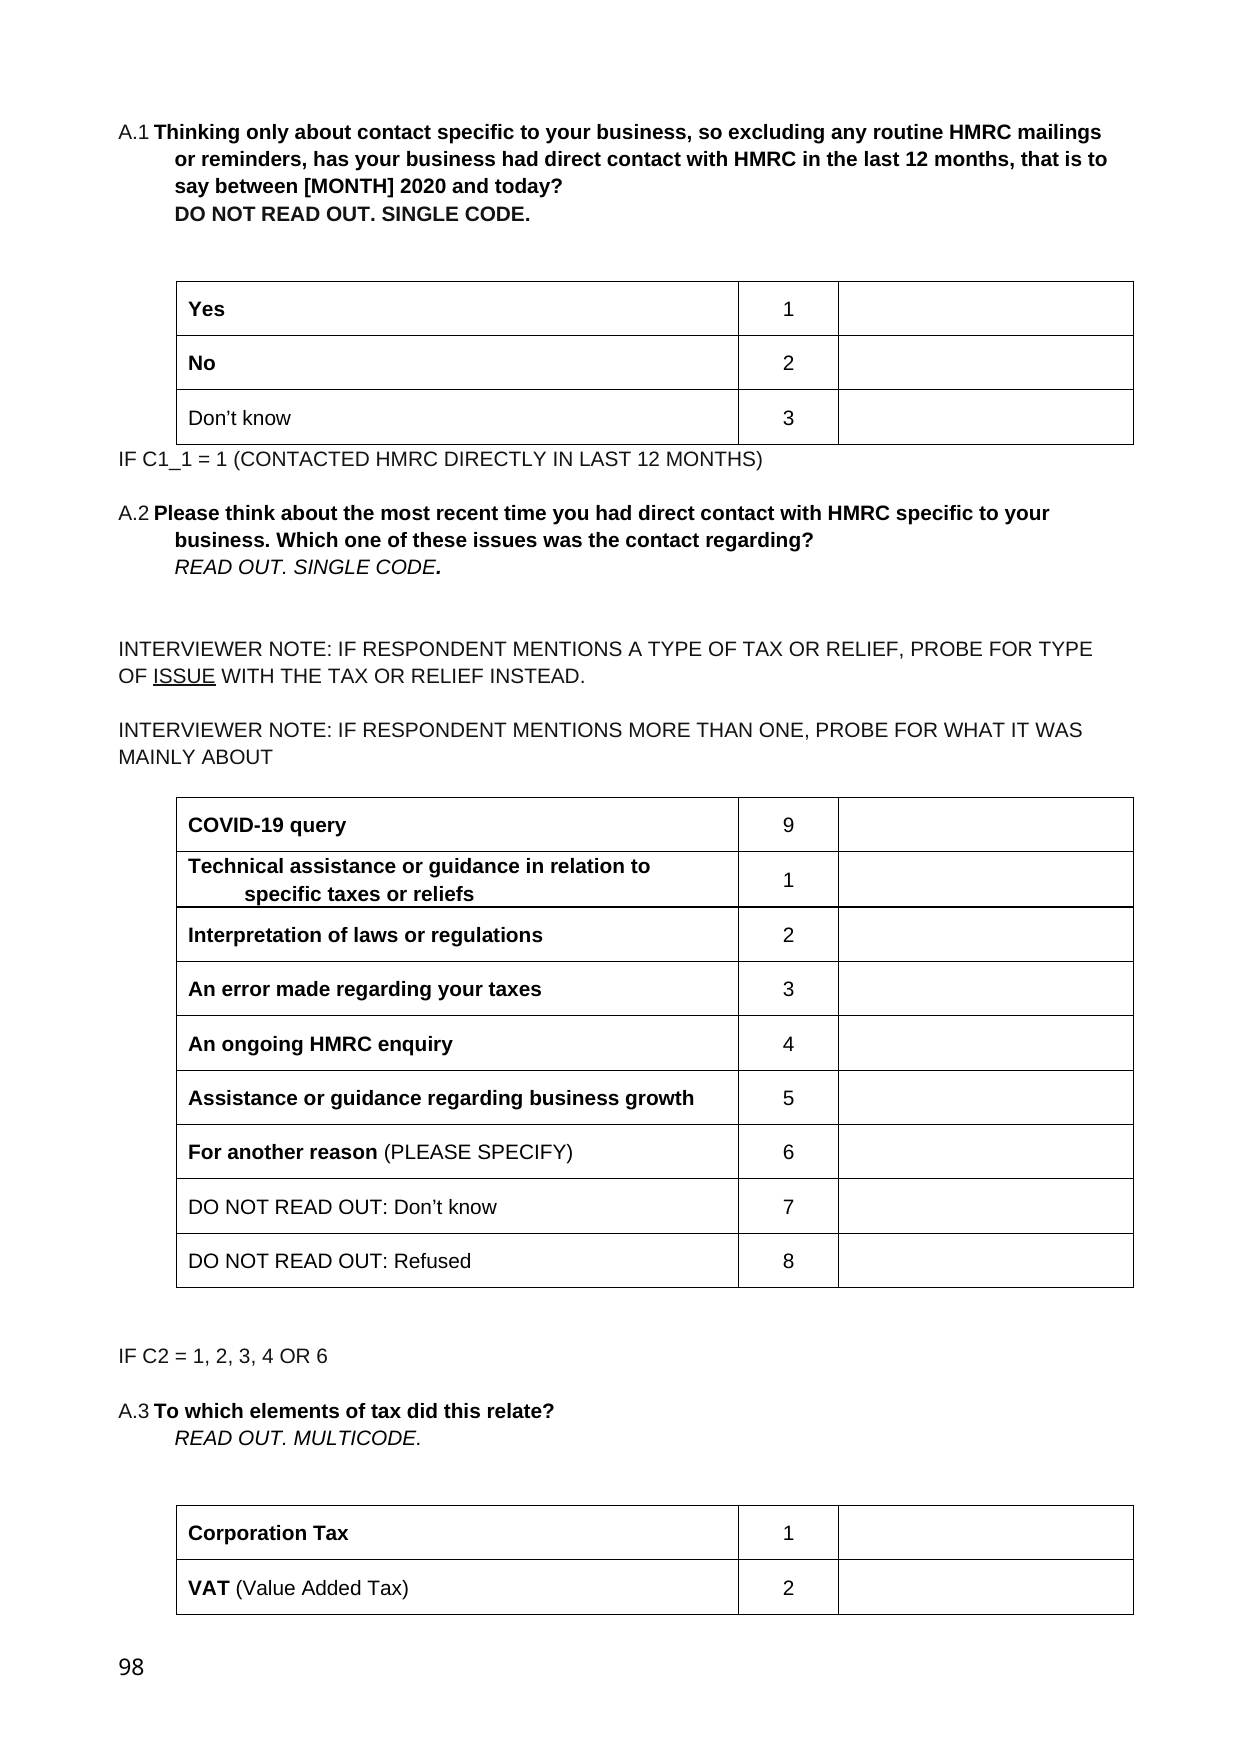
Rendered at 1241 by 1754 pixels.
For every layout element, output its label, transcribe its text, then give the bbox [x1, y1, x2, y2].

text DO NOT READ OUT. SINGLE CODE. [174, 199, 1122, 226]
table_cell [839, 962, 1133, 1015]
table_cell VAT (Value Added Tax) [177, 1560, 738, 1613]
table_cell 3 [739, 962, 838, 1015]
table_cell DO NOT READ OUT: Don’t know [177, 1179, 738, 1233]
table_cell DO NOT READ OUT: Refused [177, 1234, 738, 1287]
table_header 1 [739, 1506, 838, 1559]
table_cell Interpretation of laws or regulations [177, 908, 738, 961]
table_cell [839, 390, 1133, 444]
table_header Yes [177, 282, 738, 335]
table_header COVID-19 query [177, 798, 738, 851]
table_cell [839, 1016, 1133, 1069]
table_cell 2 [739, 336, 838, 389]
text INTERVIEWER NOTE: IF RESPONDENT MENTIONS A TYPE OF TAX OR RELIEF, PROBE FOR TYPE OF ISSUE WITH THE TAX OR RELIEF INSTEAD. [118, 634, 1122, 688]
list Thinking only about contact specific to your business, so excluding any routine HMRC mailings or reminders, has your business had direct contact with HMRC in the last 12 months, that is to say between [MONTH] 2020 and today? [118, 118, 1122, 199]
table_cell 3 [739, 390, 838, 444]
table_header 1 [739, 282, 838, 335]
table_cell 8 [739, 1234, 838, 1287]
table_cell Assistance or guidance regarding business growth [177, 1071, 738, 1124]
table_cell 6 [739, 1125, 838, 1178]
table_cell [839, 1560, 1133, 1613]
list To which elements of tax did this relate? READ OUT. MULTICODE. [118, 1396, 1122, 1451]
table_cell [839, 336, 1133, 389]
table_cell 2 [739, 908, 838, 961]
table_cell [839, 1071, 1133, 1124]
table_header [839, 798, 1133, 851]
table_header Corporation Tax [177, 1506, 738, 1559]
table_header [839, 282, 1133, 335]
table_cell For another reason (PLEASE SPECIFY) [177, 1125, 738, 1178]
table_cell Don’t know [177, 390, 738, 444]
table_cell [839, 908, 1133, 961]
table_cell [839, 1179, 1133, 1233]
table_header 9 [739, 798, 838, 851]
table_cell 4 [739, 1016, 838, 1069]
table_cell [839, 1125, 1133, 1178]
text IF C2 = 1, 2, 3, 4 OR 6 [118, 1342, 1122, 1369]
table_cell [839, 852, 1133, 906]
table_cell An error made regarding your taxes [177, 962, 738, 1015]
table_cell [839, 1234, 1133, 1287]
table_cell 5 [739, 1071, 838, 1124]
list Please think about the most recent time you had direct contact with HMRC specific to your business. Which one of these issues was the contact regarding? READ OUT. SINGLE CODE. [118, 499, 1122, 580]
table_cell 2 [739, 1560, 838, 1613]
table_cell 1 [739, 852, 838, 906]
text IF C1_1 = 1 (CONTACTED HMRC DIRECTLY IN LAST 12 MONTHS) [118, 445, 1122, 472]
table_header [839, 1506, 1133, 1559]
table_cell No [177, 336, 738, 389]
text INTERVIEWER NOTE: IF RESPONDENT MENTIONS MORE THAN ONE, PROBE FOR WHAT IT WAS MAINLY ABOUT [118, 716, 1122, 770]
table_cell An ongoing HMRC enquiry [177, 1016, 738, 1069]
table_cell Technical assistance or guidance in relation to specific taxes or reliefs [177, 852, 738, 906]
table_cell 7 [739, 1179, 838, 1233]
